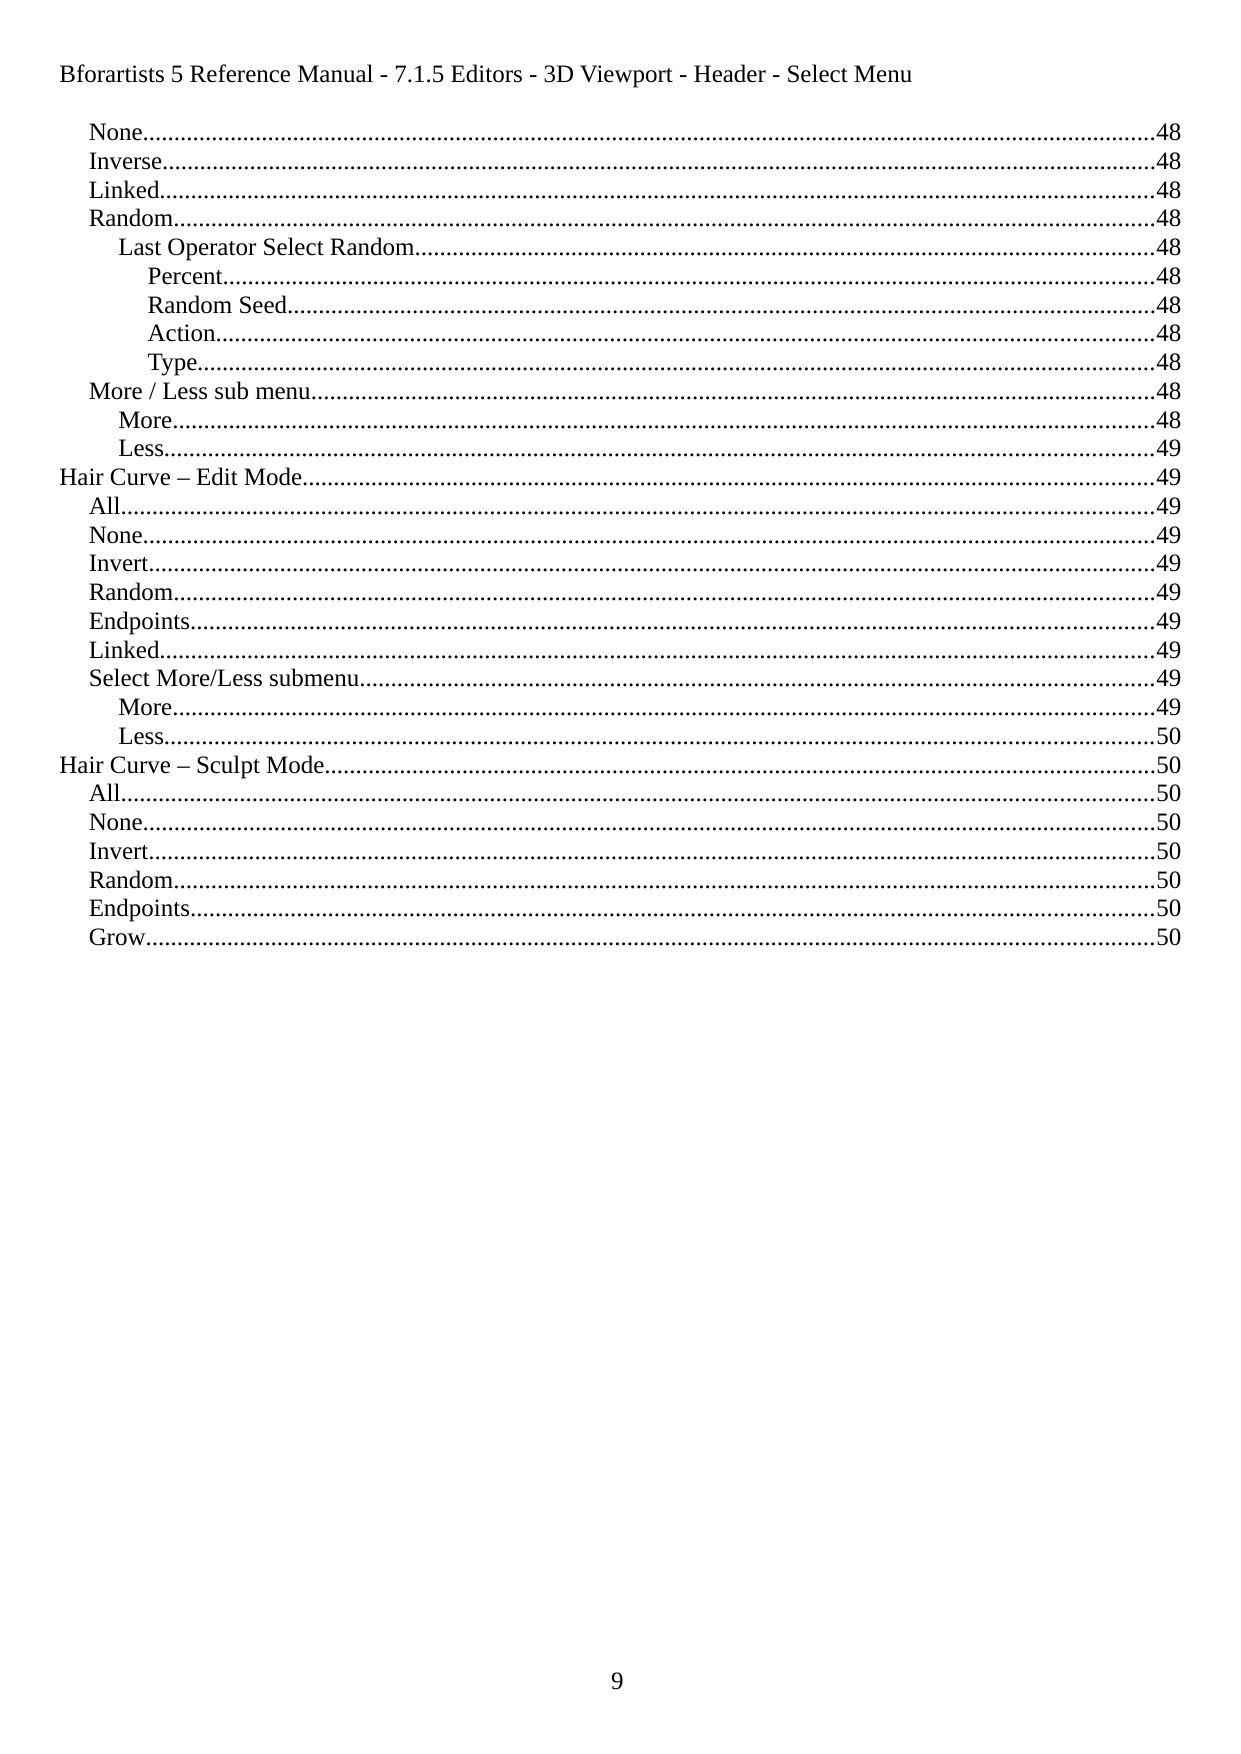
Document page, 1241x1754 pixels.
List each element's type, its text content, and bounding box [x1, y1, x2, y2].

text Random 49 [88, 577, 1181, 606]
text Endpoints 50 [88, 893, 1181, 922]
text Type 48 [147, 347, 1181, 376]
text Select More/Less submenu 49 [88, 663, 1181, 692]
text Random 48 [88, 203, 1181, 232]
text All 49 [88, 491, 1181, 520]
text Hair Curve – Edit Mode 49 [59, 462, 1181, 491]
text None 49 [88, 520, 1181, 548]
text None 50 [88, 807, 1181, 836]
text Grow 50 [88, 922, 1181, 951]
text Invert 49 [88, 548, 1181, 577]
text Last Operator Select Random 48 [118, 232, 1181, 261]
text More 49 [118, 692, 1181, 721]
text More / Less sub menu 48 [88, 376, 1181, 405]
text Percent 48 [147, 261, 1181, 290]
text Inverse 48 [88, 146, 1181, 175]
text Invert 50 [88, 836, 1181, 865]
text Random 50 [88, 865, 1181, 893]
text Less 49 [118, 433, 1181, 462]
text None 48 [88, 117, 1181, 146]
text Linked 48 [88, 175, 1181, 203]
text Random Seed 48 [147, 290, 1181, 318]
text Endpoints 49 [88, 606, 1181, 635]
text All 50 [88, 778, 1181, 807]
text Linked 49 [88, 635, 1181, 663]
text Less 50 [118, 721, 1181, 750]
text More 48 [118, 405, 1181, 433]
text Hair Curve – Sculpt Mode 50 [59, 750, 1181, 778]
text Action 48 [147, 318, 1181, 347]
